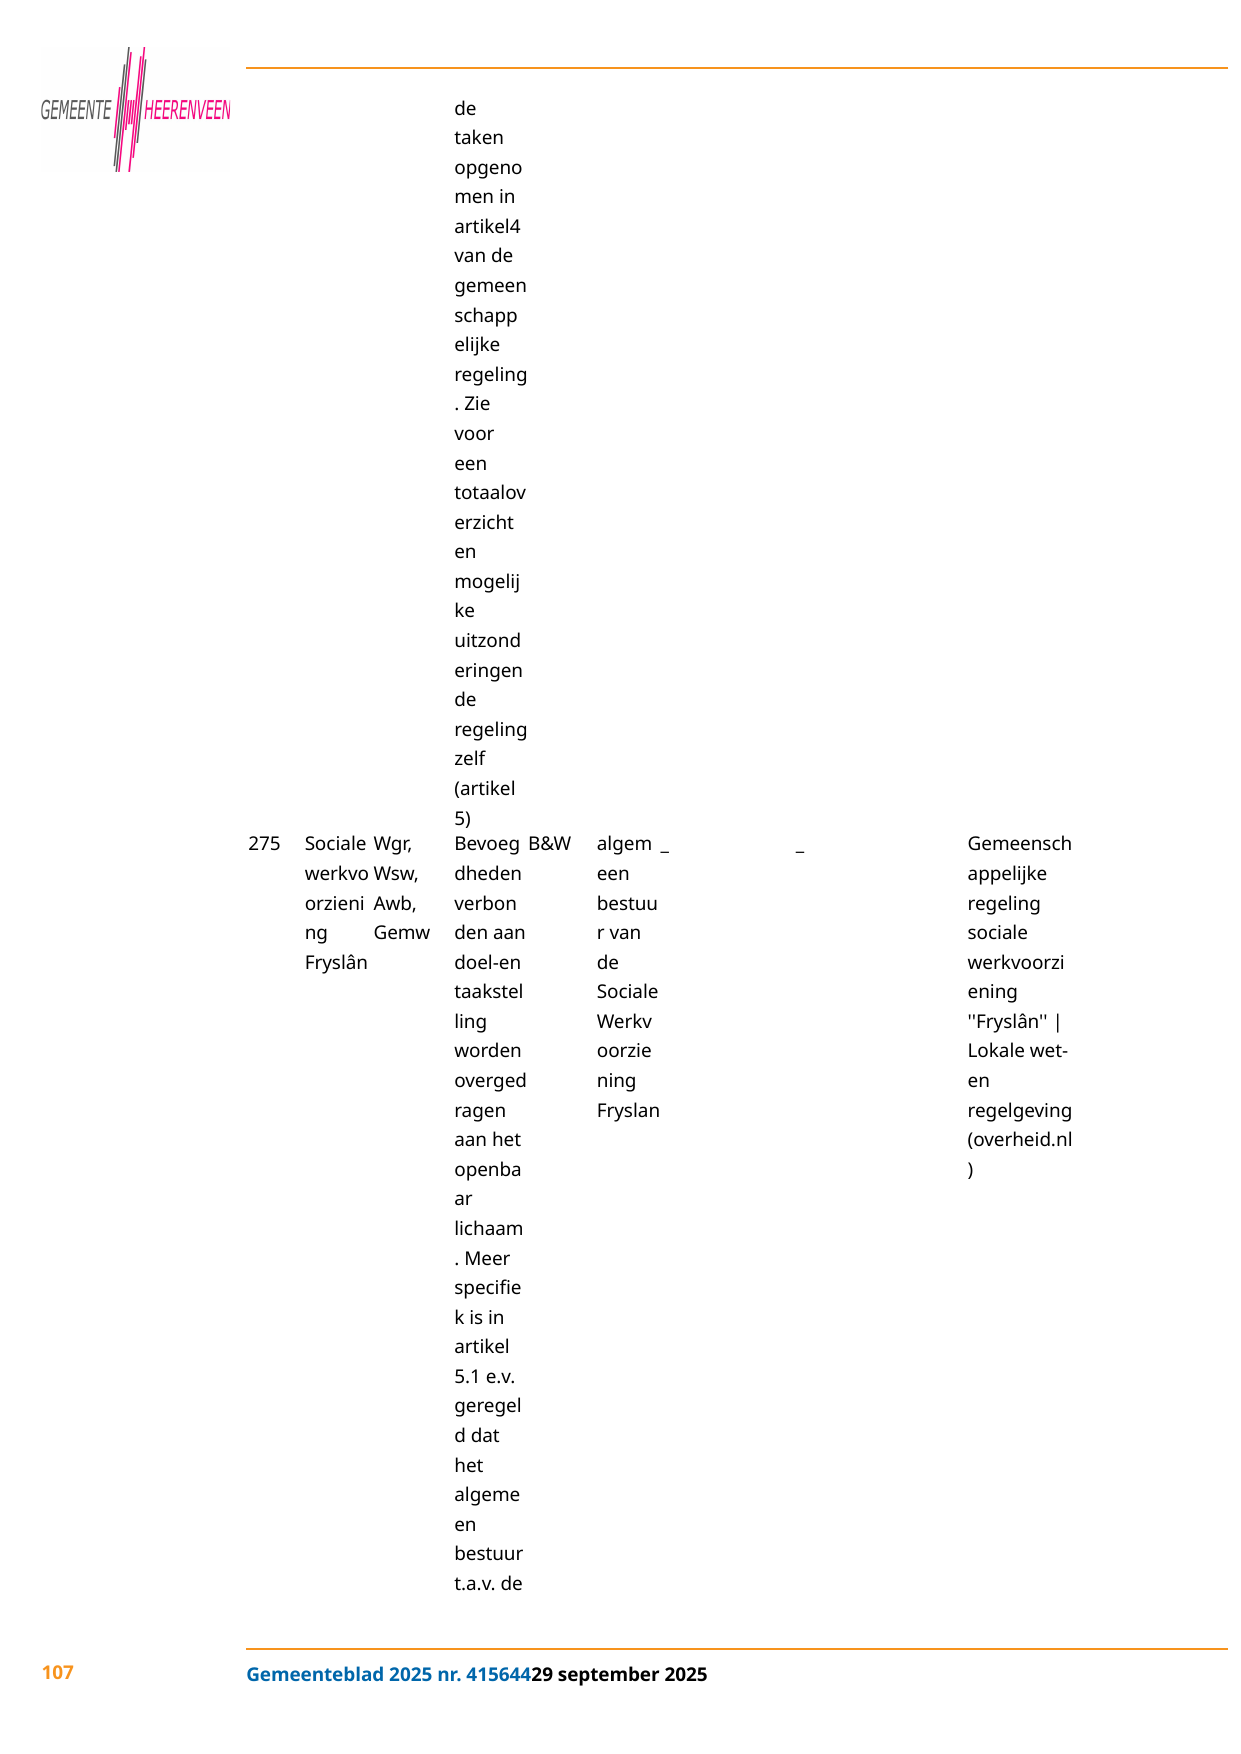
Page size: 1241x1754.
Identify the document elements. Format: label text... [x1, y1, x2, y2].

table_cell [305, 95, 373, 831]
table_cell _ [796, 831, 967, 1596]
table_cell Sociale werkvoorziening Fryslân [305, 831, 373, 1596]
table_cell [1073, 95, 1152, 831]
table_cell B&W [528, 831, 597, 1596]
table_cell Gemeenschappelijke regeling sociale werkvoorziening ''Fryslân'' | Lokale wet- en regelgeving (overheid.nl) [968, 831, 1073, 1596]
table_cell [660, 95, 796, 831]
table_cell [373, 95, 454, 831]
table_cell [248, 95, 304, 831]
table_cell [796, 95, 967, 831]
table_cell Bevoegdheden verbonden aan doel-en taakstelling worden overgedragen aan het openbaar lichaam. Meer specifiek is in artikel 5.1 e.v. geregeld dat het algemeen bestuur t.a.v. de [454, 831, 528, 1596]
picture [41, 47, 231, 172]
table_cell algemeen bestuur van de Sociale Werkvoorziening Fryslan [597, 831, 660, 1596]
table_cell [528, 95, 597, 831]
table_cell de taken opgenomen in artikel4 van de gemeenschappelijke regeling. Zie voor een totaaloverzicht en mogelijke uitzonderingen de regeling zelf (artikel 5) [454, 95, 528, 831]
table_cell _ [660, 831, 796, 1596]
table_cell [1073, 831, 1152, 1596]
table_cell Wgr, Wsw, Awb, Gemw [373, 831, 454, 1596]
table_cell 275 [248, 831, 304, 1596]
table_cell [597, 95, 660, 831]
table_cell [968, 95, 1073, 831]
